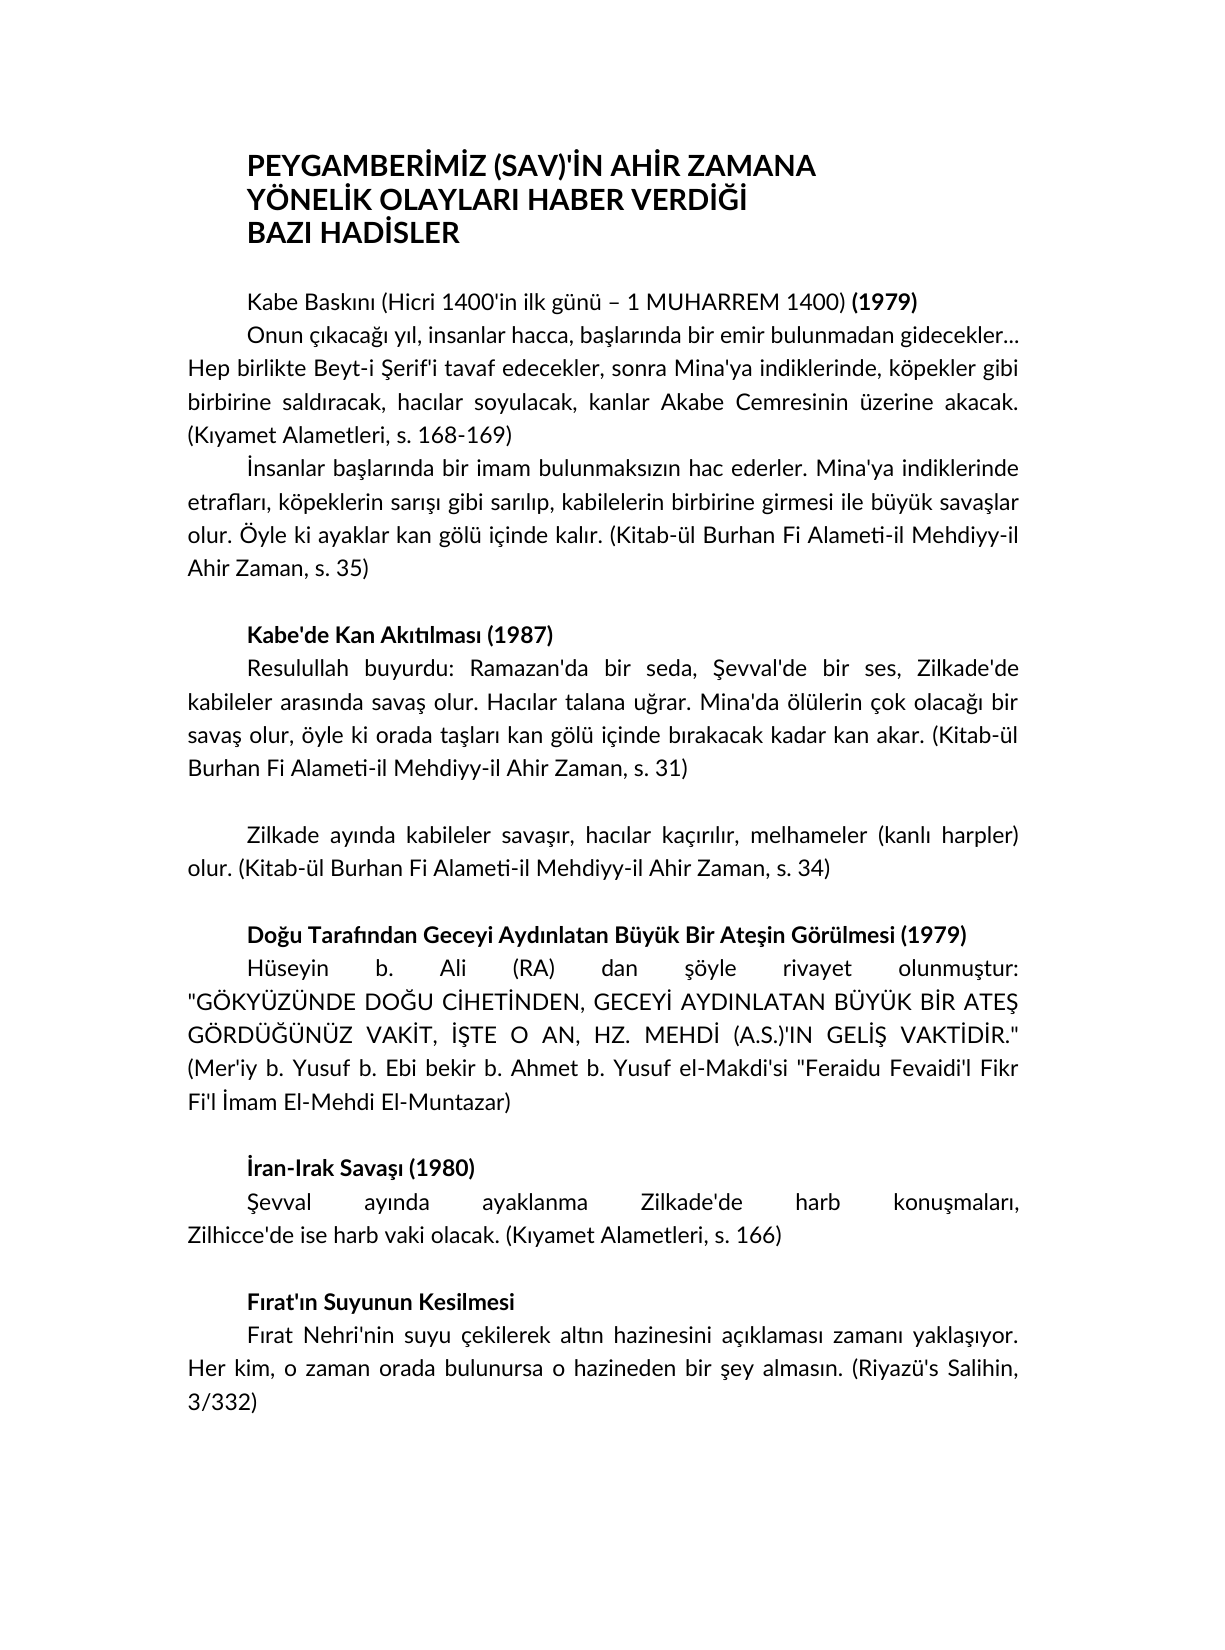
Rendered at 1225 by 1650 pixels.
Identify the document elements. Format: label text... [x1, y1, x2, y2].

text İnsanlar başlarında bir imam bulunmaksızın hac ederler. Mina'ya indiklerinde etrafları, köpeklerin sarışı gibi sarılıp, kabilelerin birbirine girmesi ile büyük savaşlar olur. Öyle ki ayaklar kan gölü içinde kalır. (Kitab-ül Burhan Fi Alameti-il Mehdiyy-il Ahir Zaman, s. 35) [187, 450, 1020, 583]
text Resulullah buyurdu: Ramazan'da bir seda, Şevval'de bir ses, Zilkade'de kabileler arasında savaş olur. Hacılar talana uğrar. Mina'da ölülerin çok olacağı bir savaş olur, öyle ki orada taşları kan gölü içinde bırakacak kadar kan akar. (Kitab-ül Burhan Fi Alameti-il Mehdiyy-il Ahir Zaman, s. 31) [187, 650, 1020, 783]
text Kabe'de Kan Akıtılması (1987) [187, 617, 1020, 650]
text Hüseyin b. Ali (RA) dan şöyle rivayet olunmuştur: "GÖKYÜZÜNDE DOĞU CİHETİNDEN, GECEYİ AYDINLATAN BÜYÜK BİR ATEŞ GÖRDÜĞÜNÜZ VAKİT, İŞTE O AN, HZ. MEHDİ (A.S.)'IN GELİŞ VAKTİDİR." (Mer'iy b. Yusuf b. Ebi bekir b. Ahmet b. Yusuf el-Makdi'si "Feraidu Fevaidi'l Fikr Fi'l İmam El-Mehdi El-Muntazar) [187, 950, 1020, 1117]
text İran-Irak Savaşı (1980) [187, 1150, 1020, 1183]
text YÖNELİK OLAYLARI HABER VERDİĞİ [187, 183, 1020, 217]
text Fırat Nehri'nin suyu çekilerek altın hazinesini açıklaması zamanı yaklaşıyor. Her kim, o zaman orada bulunursa o hazineden bir şey almasın. (Riyazü's Salihin, 3/332) [187, 1317, 1020, 1417]
text Kabe Baskını (Hicri 1400'in ilk günü – 1 MUHARREM 1400) (1979) [187, 283, 1020, 317]
text BAZI HADİSLER [187, 217, 1020, 250]
text Onun çıkacağı yıl, insanlar hacca, başlarında bir emir bulunmadan gidecekler... Hep birlikte Beyt-i Şerif'i tavaf edecekler, sonra Mina'ya indiklerinde, köpekler gibi birbirine saldıracak, hacılar soyulacak, kanlar Akabe Cemresinin üzerine akacak. (Kıyamet Alametleri, s. 168-169) [187, 317, 1020, 450]
text Şevval ayında ayaklanma Zilkade'de harb konuşmaları, Zilhicce'de ise harb vaki olacak. (Kıyamet Alametleri, s. 166) [187, 1183, 1020, 1250]
text PEYGAMBERİMİZ (SAV)'İN AHİR ZAMANA [187, 150, 1020, 183]
text Zilkade ayında kabileler savaşır, hacılar kaçırılır, melhameler (kanlı harpler) olur. (Kitab-ül Burhan Fi Alameti-il Mehdiyy-il Ahir Zaman, s. 34) [187, 817, 1020, 883]
text Fırat'ın Suyunun Kesilmesi [187, 1283, 1020, 1317]
text Doğu Tarafından Geceyi Aydınlatan Büyük Bir Ateşin Görülmesi (1979) [187, 917, 1020, 950]
